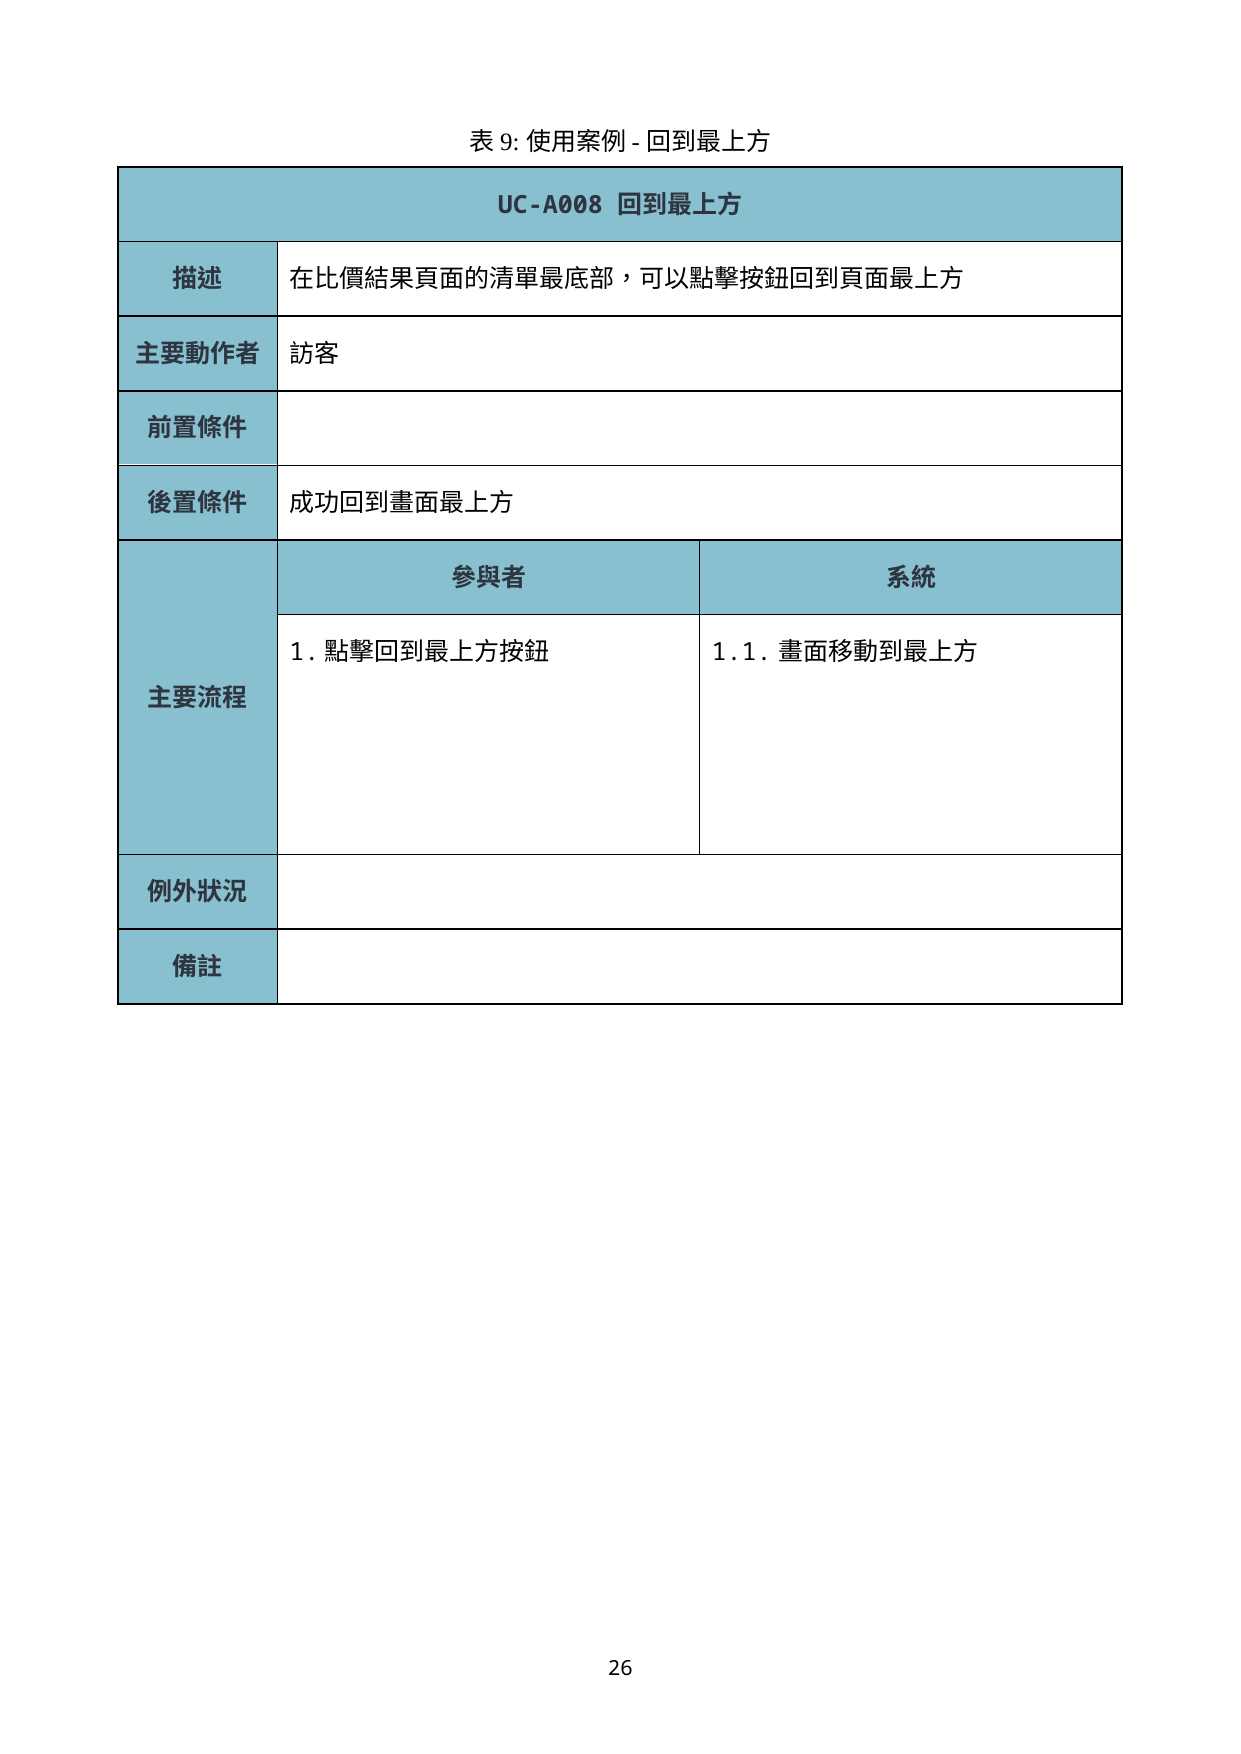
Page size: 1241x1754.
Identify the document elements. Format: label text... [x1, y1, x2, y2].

table_cell 後置條件 [119, 466, 277, 539]
table_cell 在比價結果頁面的清單最底部，可以點擊按鈕回到頁面最上方 [278, 242, 1121, 315]
text 表 9: 使用案例 - 回到最上方 [118, 121, 1122, 158]
table_cell 前置條件 [119, 392, 277, 464]
table_cell 點擊回到最上方按鈕 [278, 615, 699, 854]
table_cell 描述 [119, 242, 277, 315]
table_cell [278, 930, 1121, 1003]
table_cell 參與者 [278, 541, 699, 614]
table_cell 訪客 [278, 317, 1121, 390]
table_cell 畫面移動到最上方 [700, 615, 1121, 854]
table_cell 系統 [700, 541, 1121, 614]
table_cell [278, 855, 1121, 928]
table_cell 例外狀況 [119, 855, 277, 928]
table_cell 主要動作者 [119, 317, 277, 390]
table_header UC-A008 回到最上方 [119, 168, 1121, 241]
table_cell 成功回到畫面最上方 [278, 466, 1121, 539]
table_cell 主要流程 [119, 541, 277, 854]
table_cell [278, 392, 1121, 464]
table_cell 備註 [119, 930, 277, 1003]
